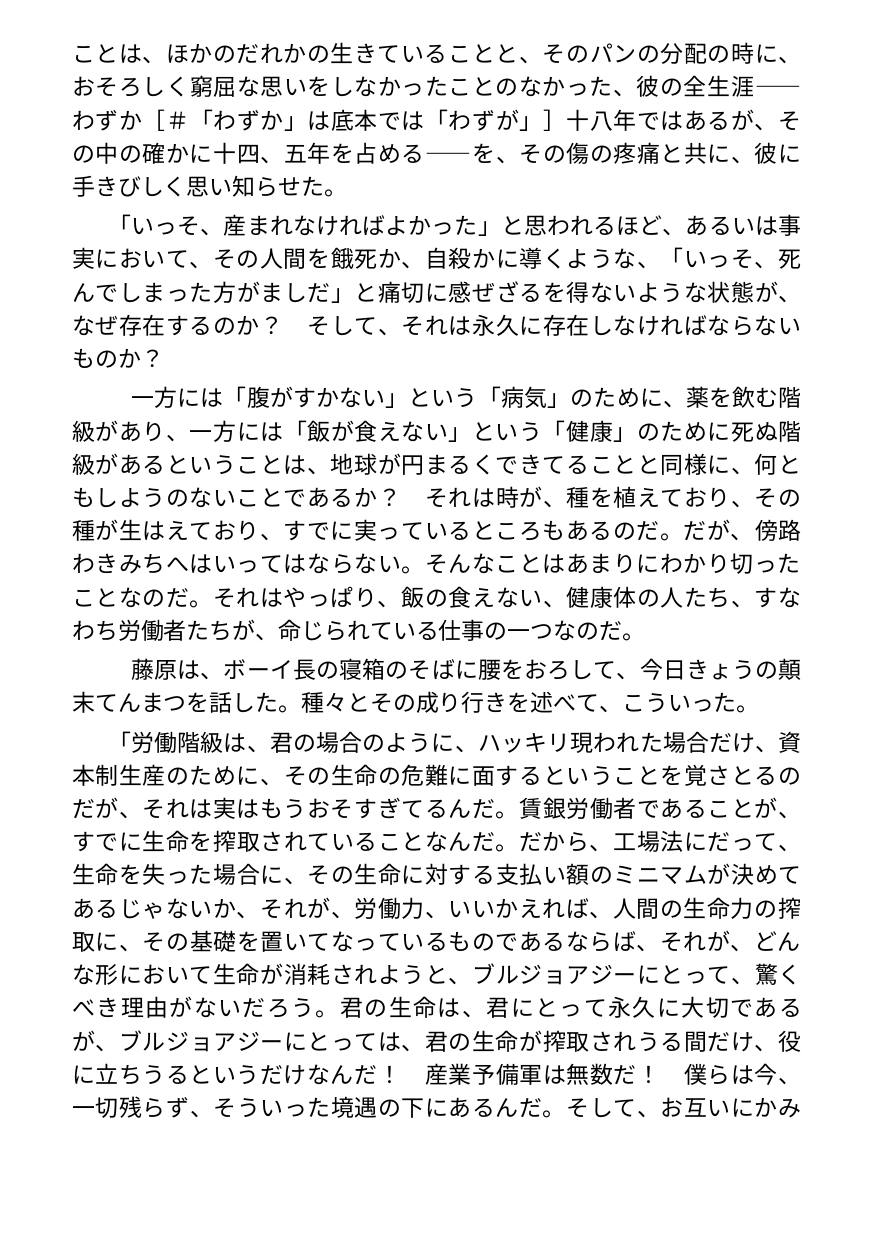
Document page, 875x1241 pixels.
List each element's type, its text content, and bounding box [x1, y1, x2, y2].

text 藤原は、ボーイ長の寝箱のそばに腰をおろして、今日きょうの顛末てんまつを話した。種々とその成り行きを述べて、こういった。 [72, 652, 802, 718]
text ことは、ほかのだれかの生きていることと、そのパンの分配の時に、おそろしく窮屈な思いをしなかったことのなかった、彼の全生涯――わずか［＃「わずか」は底本では「わずが」］十八年ではあるが、その中の確かに十四、五年を占める――を、その傷の疼痛と共に、彼に手きびしく思い知らせた。 [72, 36, 802, 202]
text 「労働階級は、君の場合のように、ハッキリ現われた場合だけ、資本制生産のために、その生命の危難に面するということを覚さとるのだが、それは実はもうおそすぎてるんだ。賃銀労働者であることが、すでに生命を搾取されていることなんだ。だから、工場法にだって、生命を失った場合に、その生命に対する支払い額のミニマムが決めてあるじゃないか、それが、労働力、いいかえれば、人間の生命力の搾取に、その基礎を置いてなっているものであるならば、それが、どんな形において生命が消耗されようと、ブルジョアジーにとって、驚くべき理由がないだろう。君の生命は、君にとって永久に大切であるが、ブルジョアジーにとっては、君の生命が搾取されうる間だけ、役に立ちうるというだけなんだ！ 産業予備軍は無数だ！ 僕らは今、一切残らず、そういった境遇の下にあるんだ。そして、お互いにかみ [72, 724, 802, 1123]
text 一方には「腹がすかない」という「病気」のために、薬を飲む階級があり、一方には「飯が食えない」という「健康」のために死ぬ階級があるということは、地球が円まるくできてることと同様に、何ともしようのないことであるか？ それは時が、種を植えており、その種が生はえており、すでに実っているところもあるのだ。だが、傍路わきみちへはいってはならない。そんなことはあまりにわかり切ったことなのだ。それはやっぱり、飯の食えない、健康体の人たち、すなわち労働者たちが、命じられている仕事の一つなのだ。 [72, 380, 802, 646]
text 「いっそ、産まれなければよかった」と思われるほど、あるいは事実において、その人間を餓死か、自殺かに導くような、「いっそ、死んでしまった方がましだ」と痛切に感ぜざるを得ないような状態が、なぜ存在するのか？ そして、それは永久に存在しなければならないものか？ [72, 208, 802, 374]
